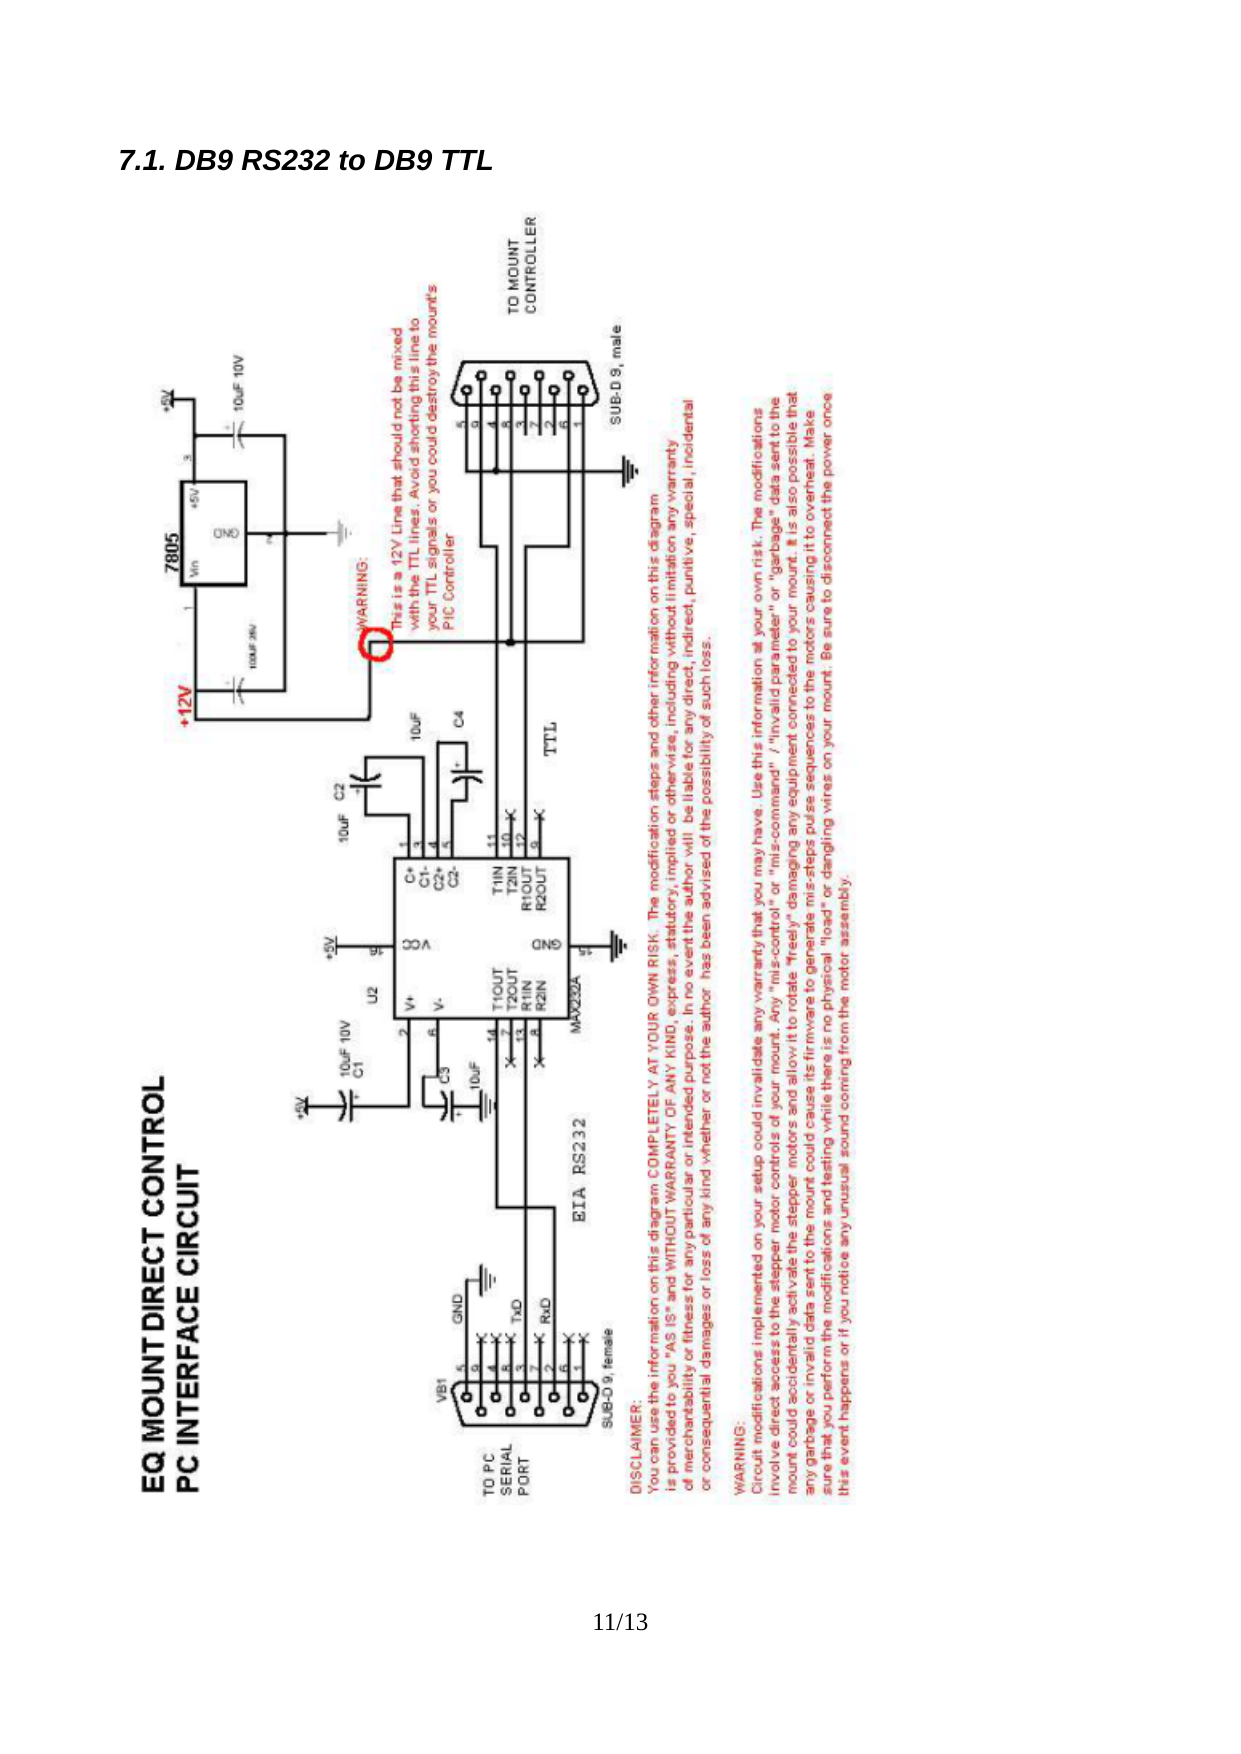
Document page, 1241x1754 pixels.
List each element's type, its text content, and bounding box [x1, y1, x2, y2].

subtitle 7.1. DB9 RS232 to DB9 TTL [118, 143, 1122, 177]
